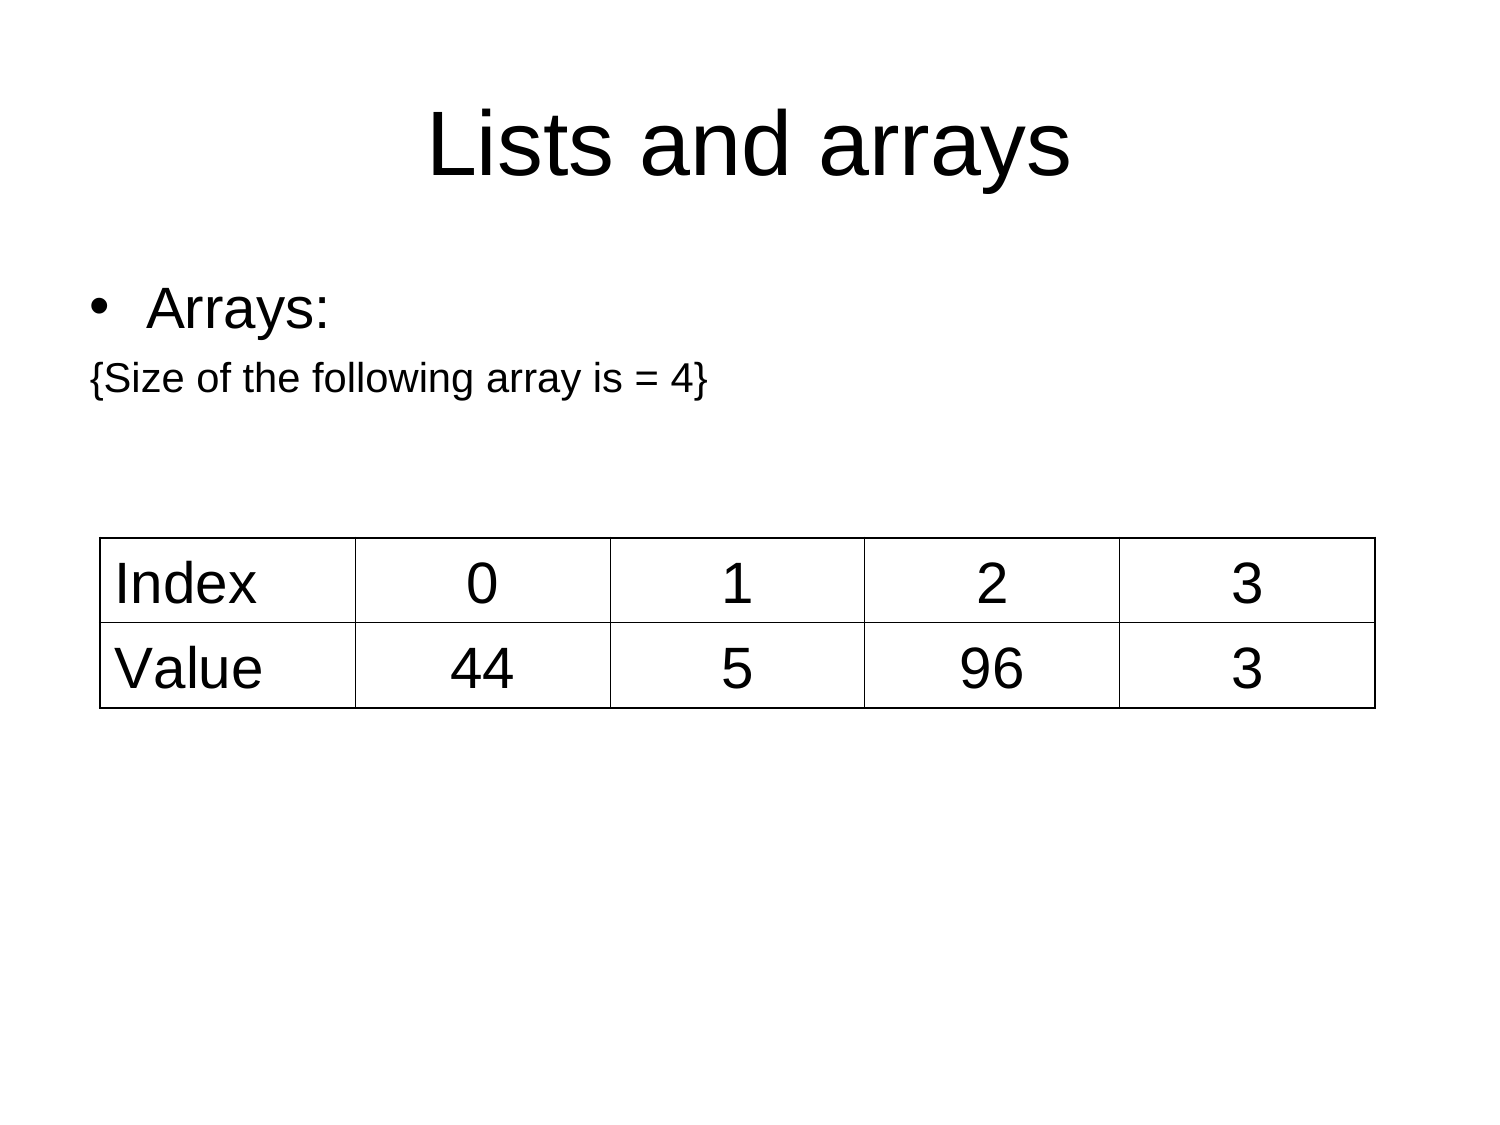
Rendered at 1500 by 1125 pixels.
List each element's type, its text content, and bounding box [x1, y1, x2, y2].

table_cell 5 [611, 623, 864, 707]
table_cell 3 [1120, 623, 1374, 707]
table_cell 44 [356, 623, 610, 707]
table_header Index [101, 539, 355, 622]
table_header 3 [1120, 539, 1374, 622]
title Lists and arrays [75, 45, 1426, 233]
table_header 1 [611, 539, 864, 622]
table_cell Value [101, 623, 355, 707]
table_header 0 [356, 539, 610, 622]
table_header 2 [865, 539, 1119, 622]
table_cell 96 [865, 623, 1119, 707]
list Arrays: {Size of the following array is = 4} [75, 262, 1426, 501]
